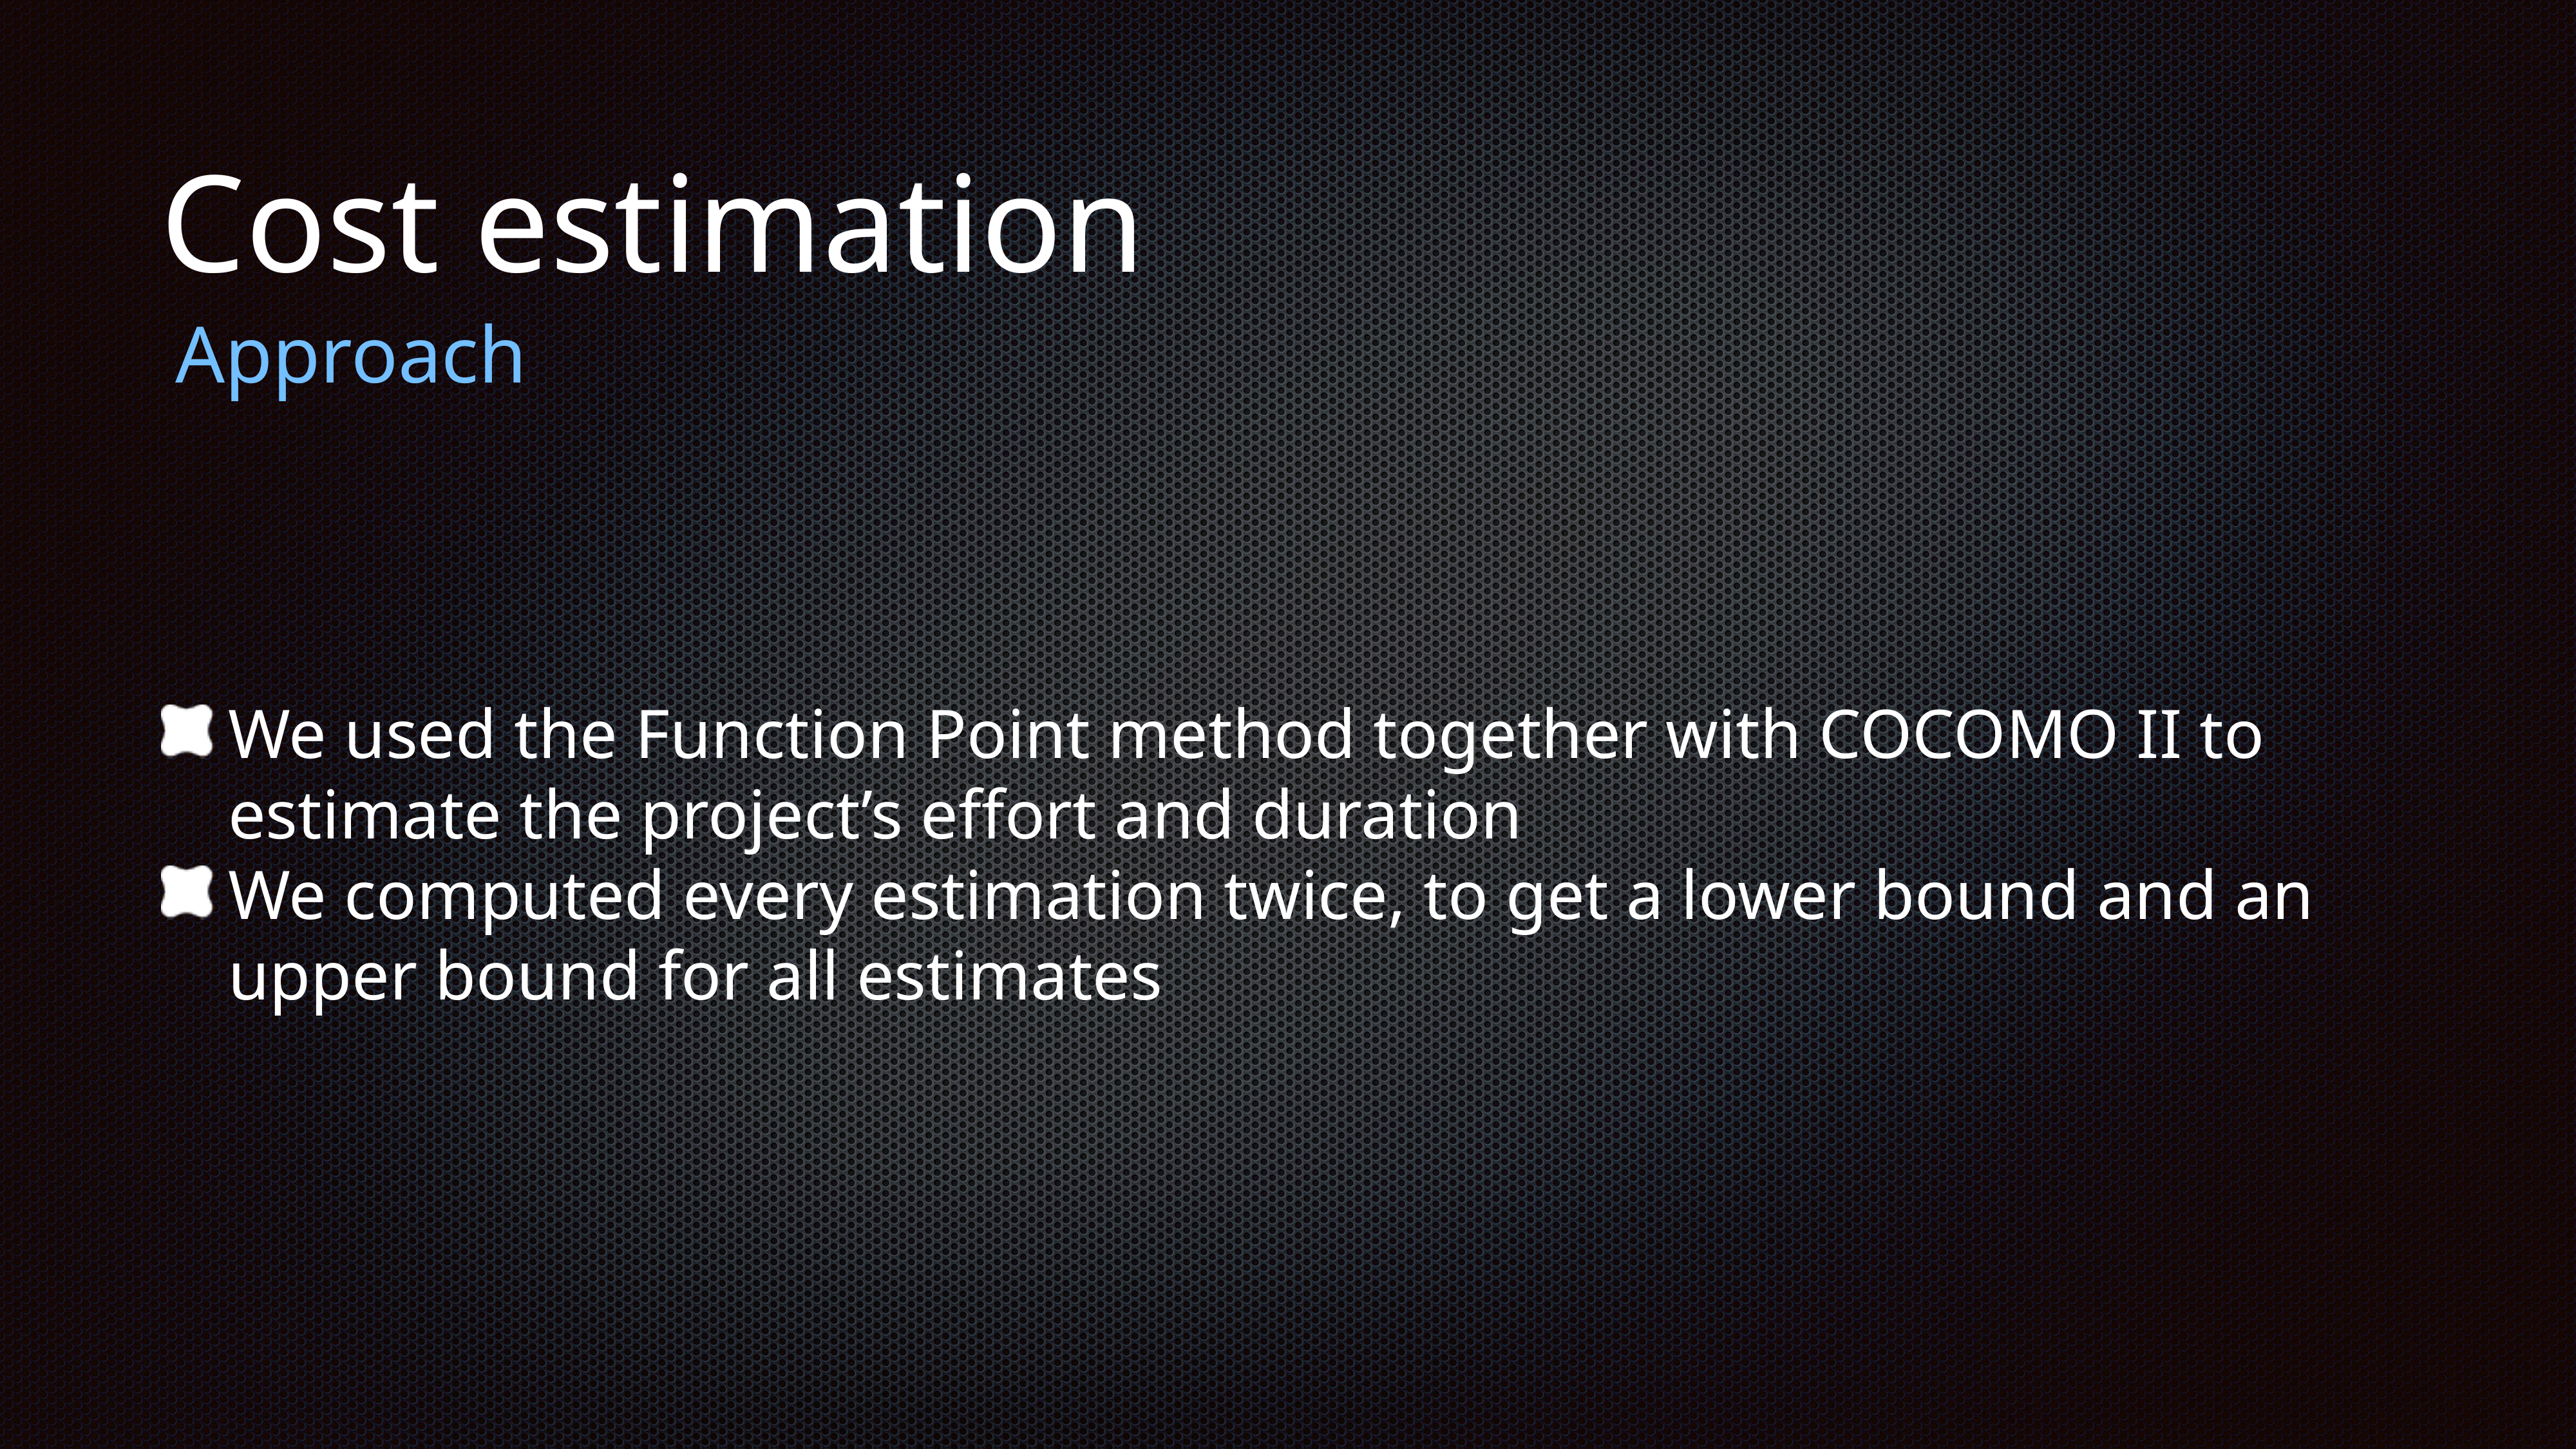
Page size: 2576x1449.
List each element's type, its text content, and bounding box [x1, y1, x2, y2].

list Approach [169, 299, 1150, 435]
text_box We used the Function Point method together with COCOMO II to estimate the project’s effort and duration We computed every estimation twice, to get a lower bound and an upper bound for all estimates [155, 400, 2421, 1197]
picture [0, 0, 2576, 1449]
text_box Cost estimation [155, 37, 2421, 400]
